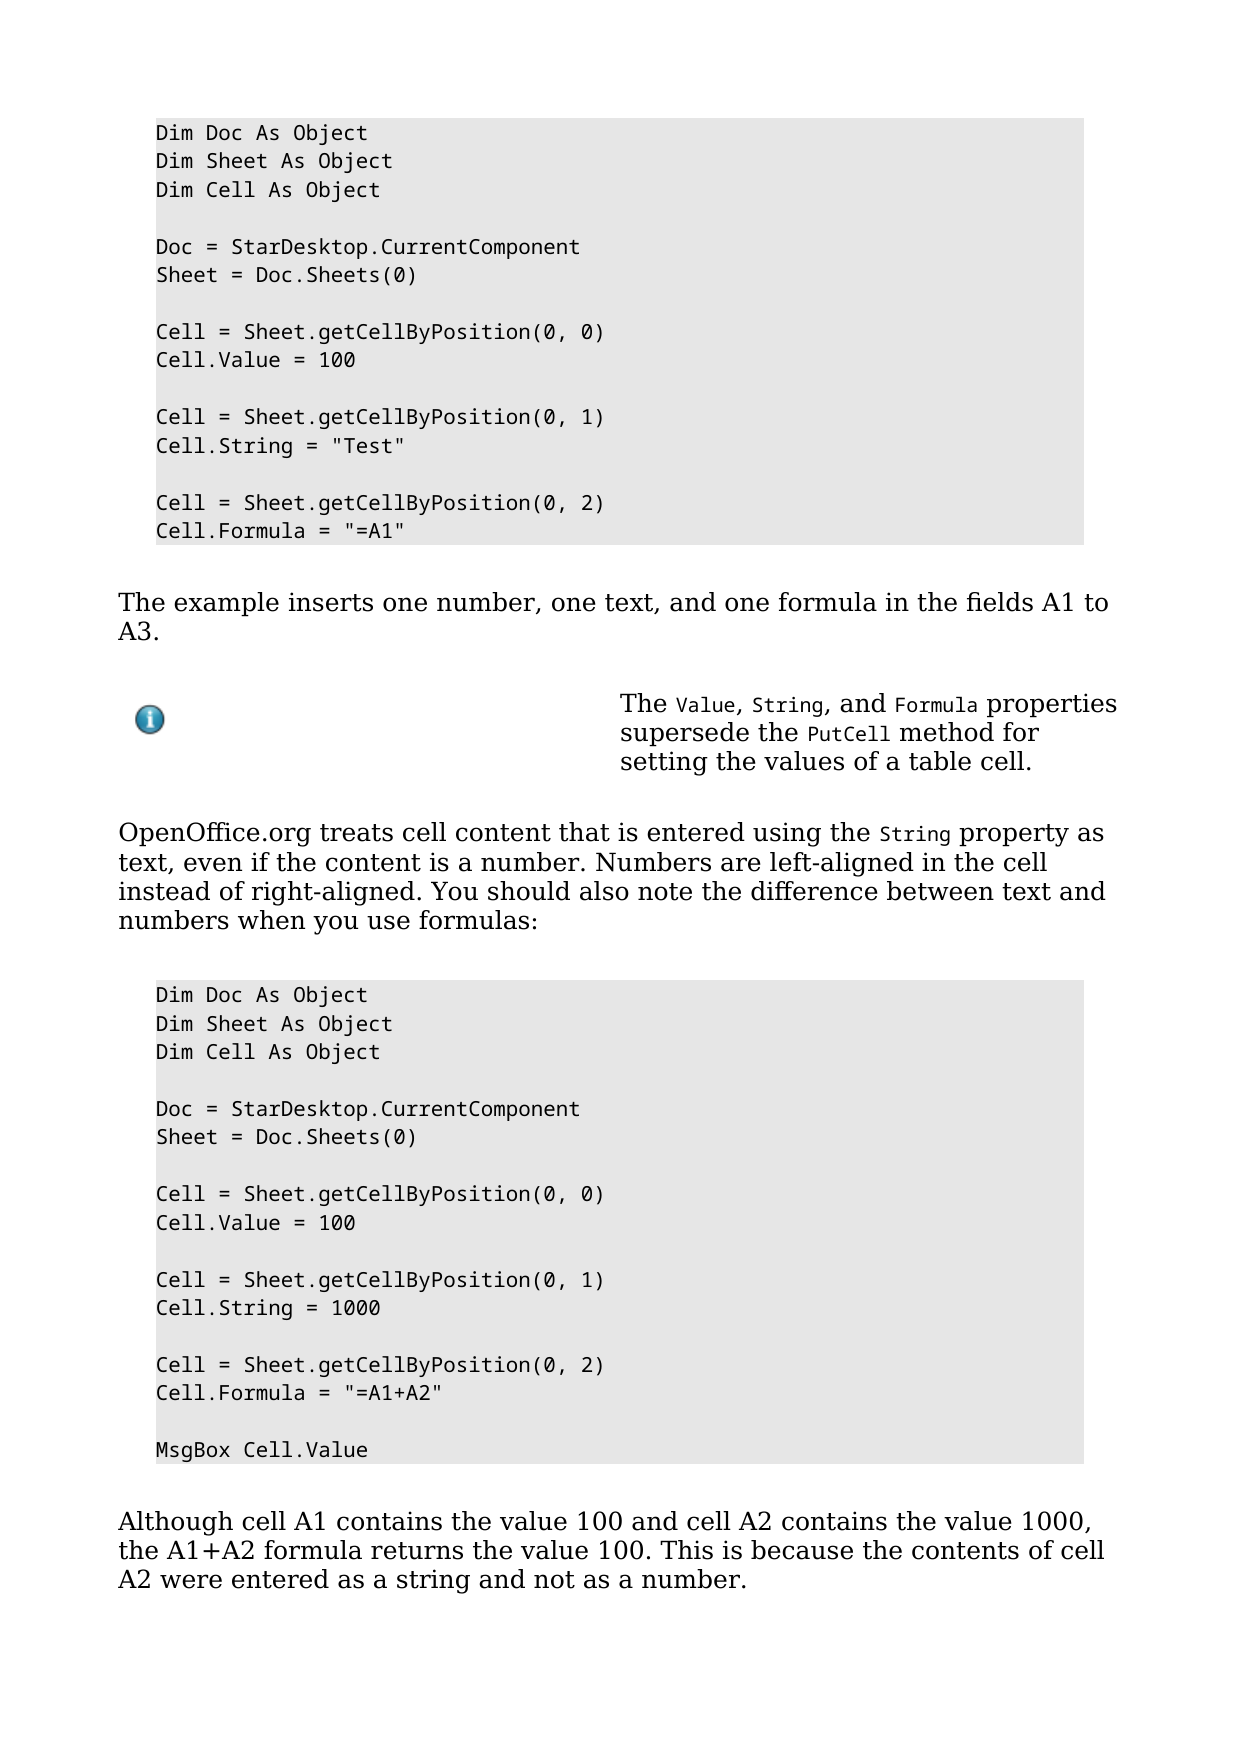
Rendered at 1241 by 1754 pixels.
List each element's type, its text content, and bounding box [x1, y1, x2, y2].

table_header The Value, String, and Formula properties supersede the PutCell method for setting the values of a table cell. [620, 683, 1122, 784]
text The example inserts one number, one text, and one formula in the fields A1 to A3. [118, 588, 1122, 647]
text Although cell A1 contains the value 100 and cell A2 contains the value 1000, the A1+A2 formula returns the value 100. This is because the contents of cell A2 were entered as a string and not as a number. [118, 1507, 1122, 1595]
text OpenOffice.org treats cell content that is entered using the String property as text, even if the content is a number. Numbers are left-aligned in the cell instead of right-aligned. You should also note the difference between text and numbers when you use formulas: [118, 819, 1122, 935]
table_header [118, 683, 620, 784]
text Dim Doc As Object Dim Sheet As Object Dim Cell As Object Doc = StarDesktop.CurrentComponent Sheet = Doc.Sheets(0) Cell = Sheet.getCellByPosition(0, 0) Cell.Value = 100 Cell = Sheet.getCellByPosition(0, 1) Cell.String = "Test" Cell = Sheet.getCellByPosition(0, 2) Cell.Formula = "=A1" [156, 118, 1084, 545]
text Dim Doc As Object Dim Sheet As Object Dim Cell As Object Doc = StarDesktop.CurrentComponent Sheet = Doc.Sheets(0) Cell = Sheet.getCellByPosition(0, 0) Cell.Value = 100 Cell = Sheet.getCellByPosition(0, 1) Cell.String = 1000 Cell = Sheet.getCellByPosition(0, 2) Cell.Formula = "=A1+A2" MsgBox Cell.Value [156, 980, 1084, 1464]
picture [118, 688, 182, 752]
